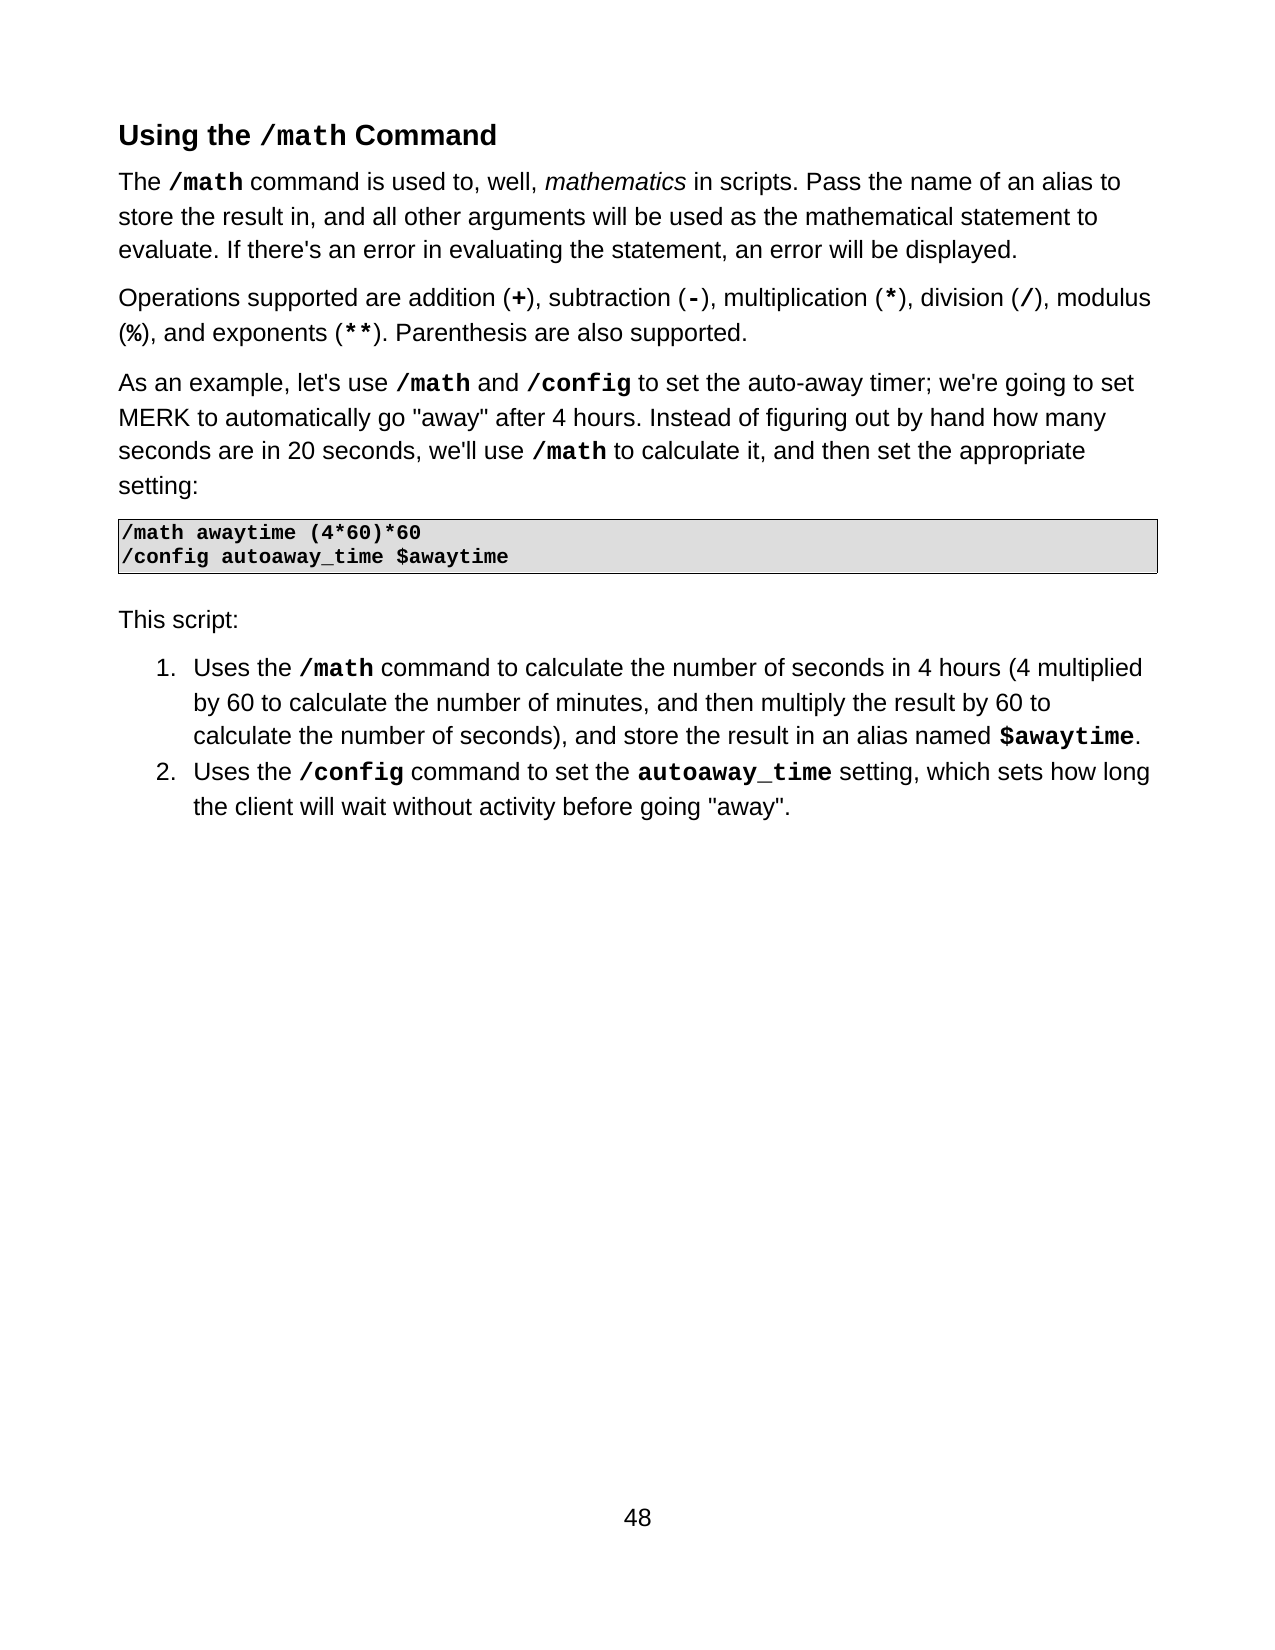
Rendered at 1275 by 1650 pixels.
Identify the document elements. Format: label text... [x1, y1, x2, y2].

text The /math command is used to, well, mathematics in scripts. Pass the name of an alias to store the result in, and all other arguments will be used as the mathematical statement to evaluate. If there's an error in evaluating the statement, an error will be displayed. [118, 167, 1157, 264]
list Uses the /config command to set the autoaway_time setting, which sets how long the client will wait without activity before going "away". [156, 757, 1157, 821]
text As an example, let's use /math and /config to set the auto-away timer; we're going to set MERK to automatically go "away" after 4 hours. Instead of figuring out by hand how many seconds are in 20 seconds, we'll use /math to calculate it, and then set the appropriate setting: [118, 368, 1157, 500]
text This script: [118, 574, 1157, 634]
subtitle Using the /math Command [118, 118, 1157, 154]
text Operations supported are addition (+), subtraction (-), multiplication (*), division (/), modulus (%), and exponents (**). Parenthesis are also supported. [118, 283, 1157, 349]
table_header /math awaytime (4*60)*60 /config autoaway_time $awaytime [119, 520, 1157, 572]
list Uses the /math command to calculate the number of seconds in 4 hours (4 multiplied by 60 to calculate the number of minutes, and then multiply the result by 60 to calculate the number of seconds), and store the result in an alias named $awaytime. [156, 653, 1157, 752]
